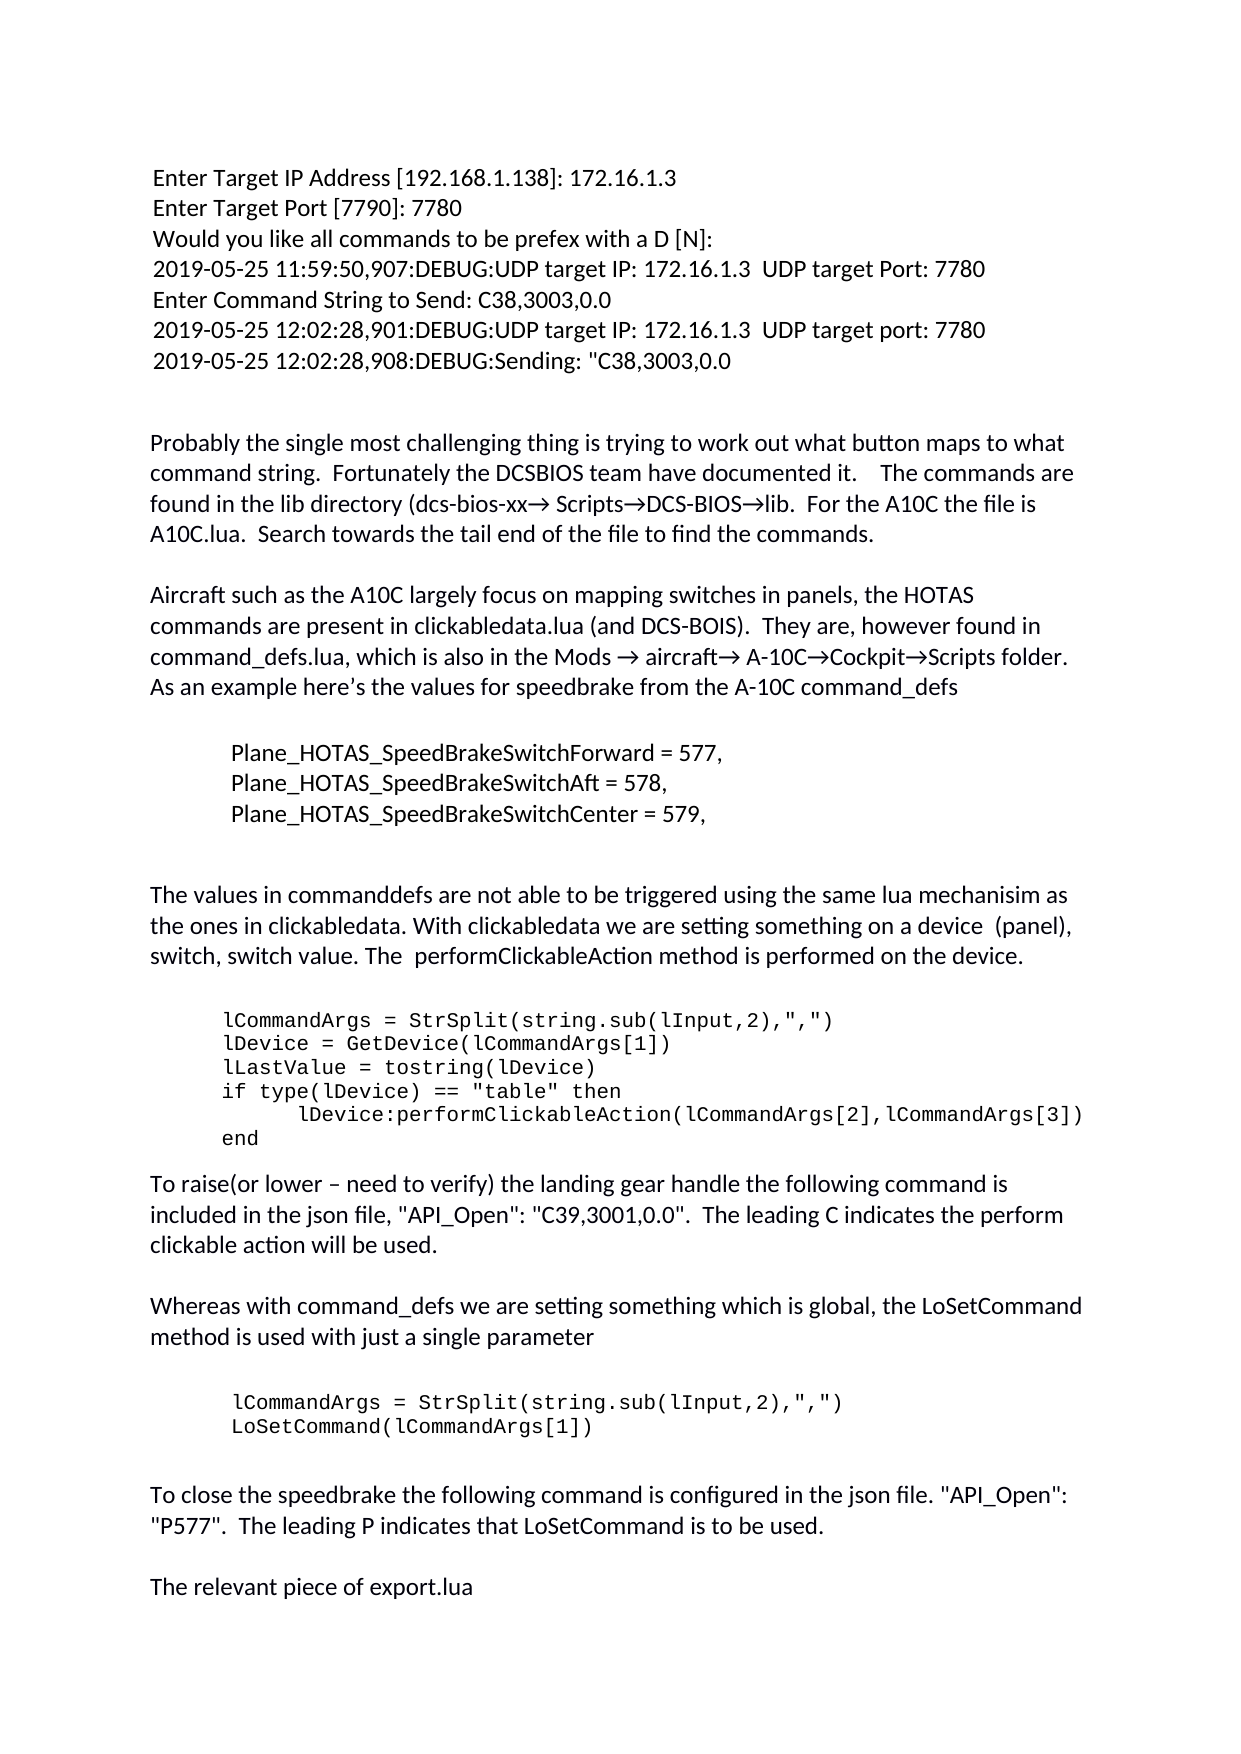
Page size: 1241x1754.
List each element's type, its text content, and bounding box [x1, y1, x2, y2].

text To raise(or lower – need to verify) the landing gear handle the following command is included in the json file, "API_Open": "C39,3001,0.0". The leading C indicates the perform clickable action will be used. [150, 1001, 1090, 1260]
text To close the speedbrake the following command is configured in the json file. "API_Open": "P577". The leading P indicates that LoSetCommand is to be used. [150, 1382, 1090, 1541]
text The values in commanddefs are not able to be triggered using the same lua mechanisim as the ones in clickabledata. With clickabledata we are setting something on a device (panel), switch, switch value. The performClickableAction method is performed on the device. [150, 879, 1090, 971]
text Probably the single most challenging thing is trying to work out what button maps to what command string. Fortunately the DCSBIOS team have documented it. The commands are found in the lib directory (dcs-bios-xx→ Scripts→DCS-BIOS→lib. For the A10C the file is A10C.lua. Search towards the tail end of the file to find the commands. [150, 427, 1090, 549]
text The relevant piece of export.lua [150, 1571, 1090, 1602]
text Whereas with command_defs we are setting something which is global, the LoSetCommand method is used with just a single parameter [150, 1290, 1090, 1351]
text Aircraft such as the A10C largely focus on mapping switches in panels, the HOTAS commands are present in clickabledata.lua (and DCS-BOIS). They are, however found in command_defs.lua, which is also in the Mods → aircraft→ A-10C→Cockpit→Scripts folder. As an example here’s the values for speedbrake from the A-10C command_defs [150, 579, 1090, 702]
